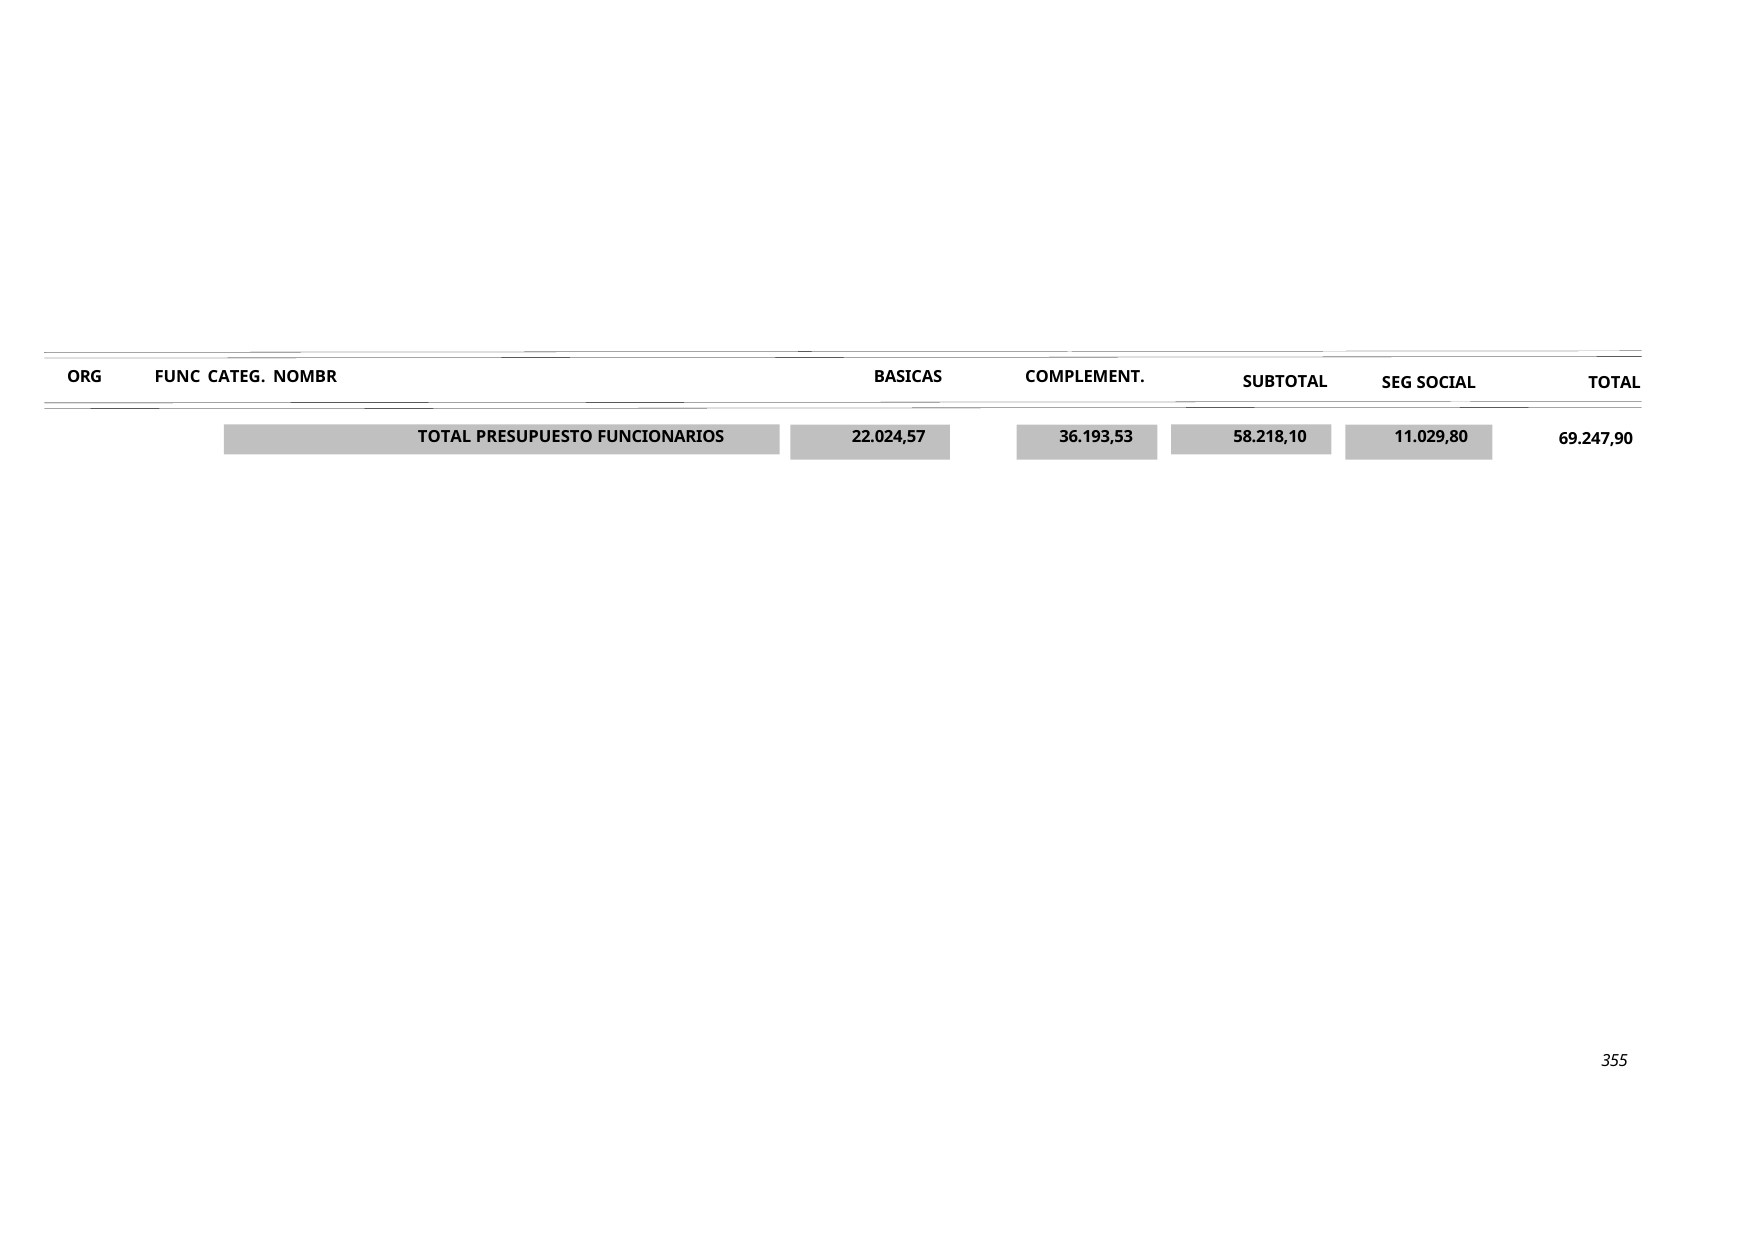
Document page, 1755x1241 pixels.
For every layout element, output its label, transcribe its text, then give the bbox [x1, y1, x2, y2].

text SEG SOCIAL TOTAL [1382, 371, 1666, 393]
text 69.247,90 [1558, 426, 1657, 449]
text ORG FUNC CATEG. NOMBR BASICAS COMPLEMENT. [67, 364, 1164, 387]
text SUBTOTAL [1243, 370, 1346, 393]
